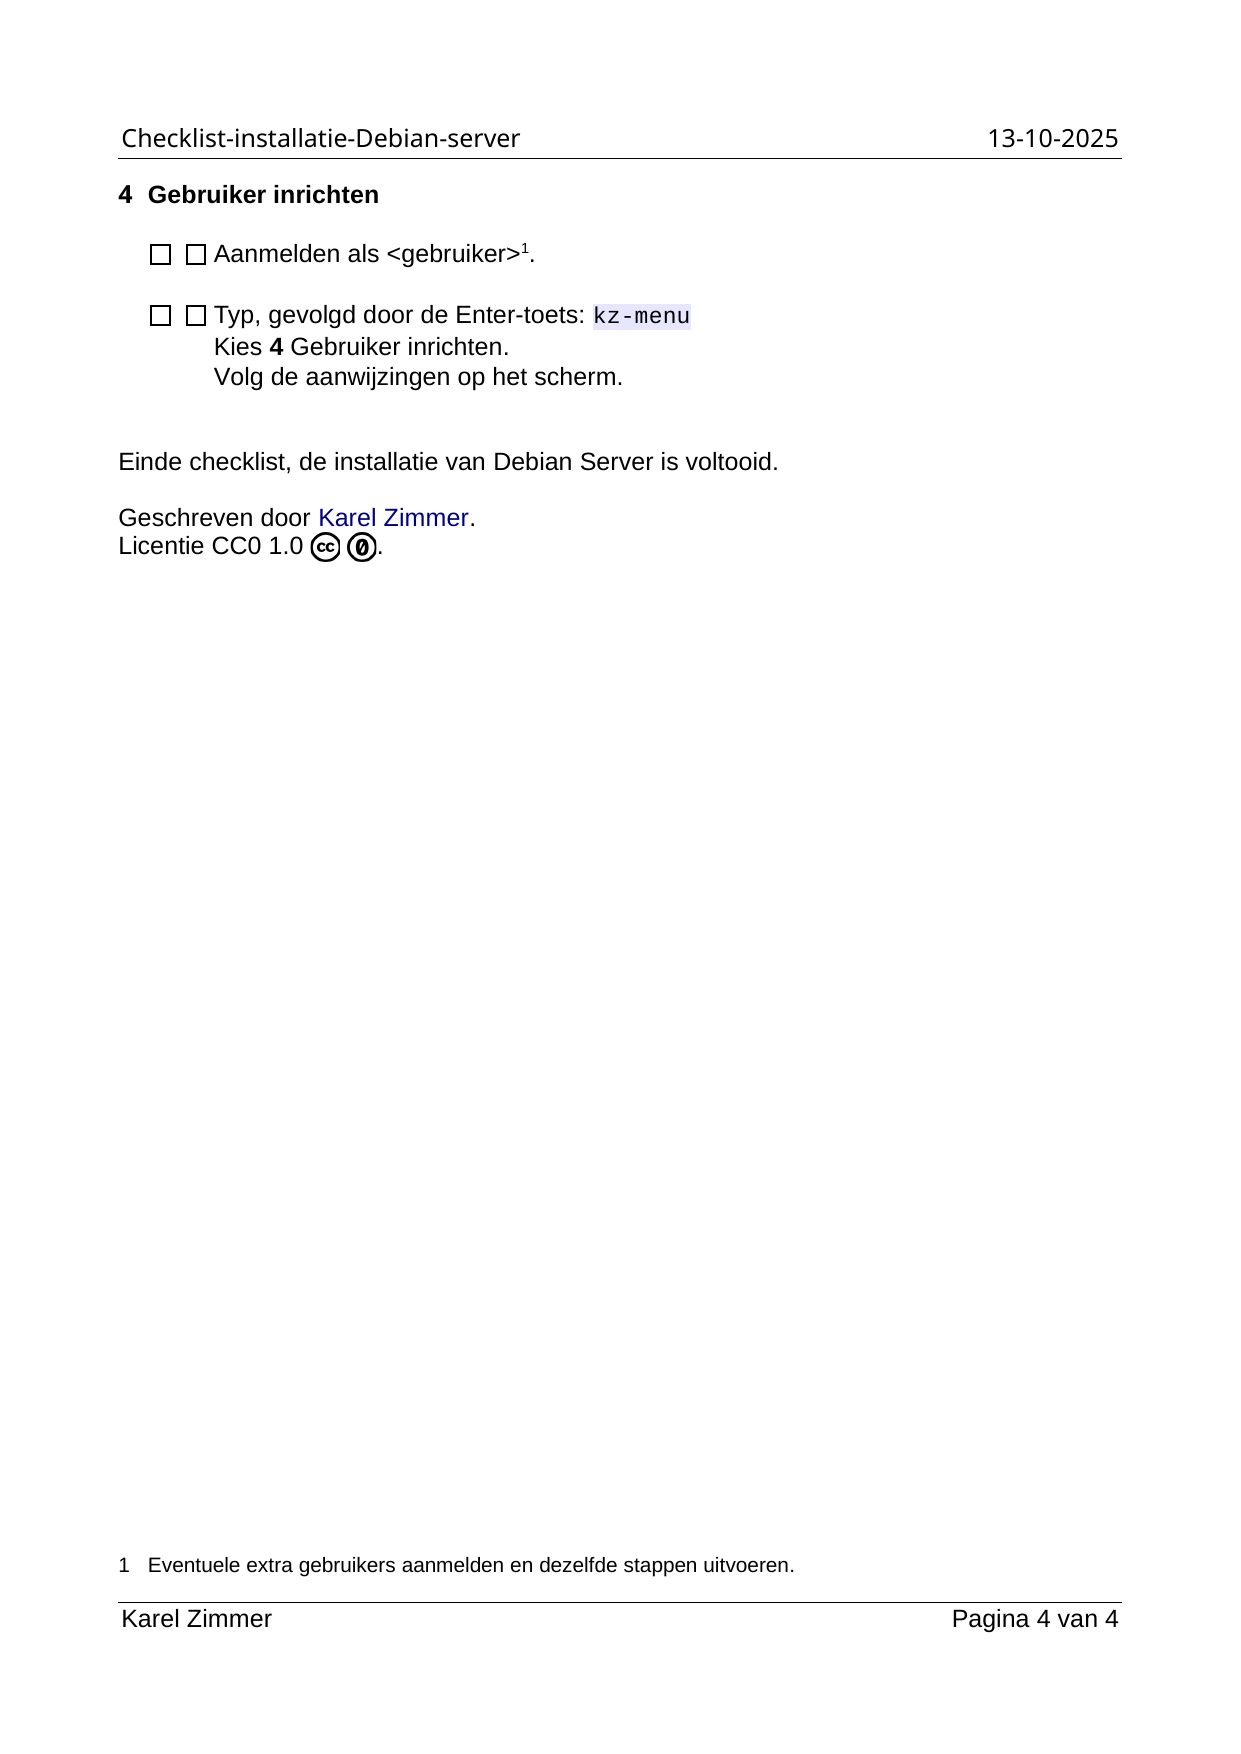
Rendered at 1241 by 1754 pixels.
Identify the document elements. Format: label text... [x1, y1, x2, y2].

picture [310, 532, 340, 562]
list . [377, 532, 1122, 562]
table_cell [142, 362, 177, 392]
table_cell [142, 269, 177, 300]
table_header [118, 239, 142, 269]
table_cell [118, 300, 142, 332]
table_cell [177, 362, 213, 392]
table_cell [118, 269, 142, 300]
table_cell Typ, gevolgd door de Enter-toets: kz-menu [213, 300, 1122, 332]
table_cell Kies 4 Gebruiker inrichten. [213, 332, 1122, 362]
list Gebruiker inrichten [118, 177, 1122, 211]
table_cell [213, 269, 1122, 300]
table_cell [177, 300, 213, 332]
table_header [177, 239, 213, 269]
table_cell Volg de aanwijzingen op het scherm. [213, 362, 1122, 392]
table_cell [177, 332, 213, 362]
table_cell [142, 332, 177, 362]
table_cell [142, 300, 177, 332]
picture [347, 532, 377, 562]
list Licentie CC0 1.0 [118, 532, 310, 562]
table_cell [118, 332, 142, 362]
list Geschreven door Karel Zimmer. [118, 504, 1122, 532]
text Einde checklist, de installatie van Debian Server is voltooid. [118, 448, 1122, 476]
table_header Aanmelden als <gebruiker>. [213, 239, 1122, 269]
table_header [142, 239, 177, 269]
table_cell [177, 269, 213, 300]
table_cell [118, 362, 142, 392]
